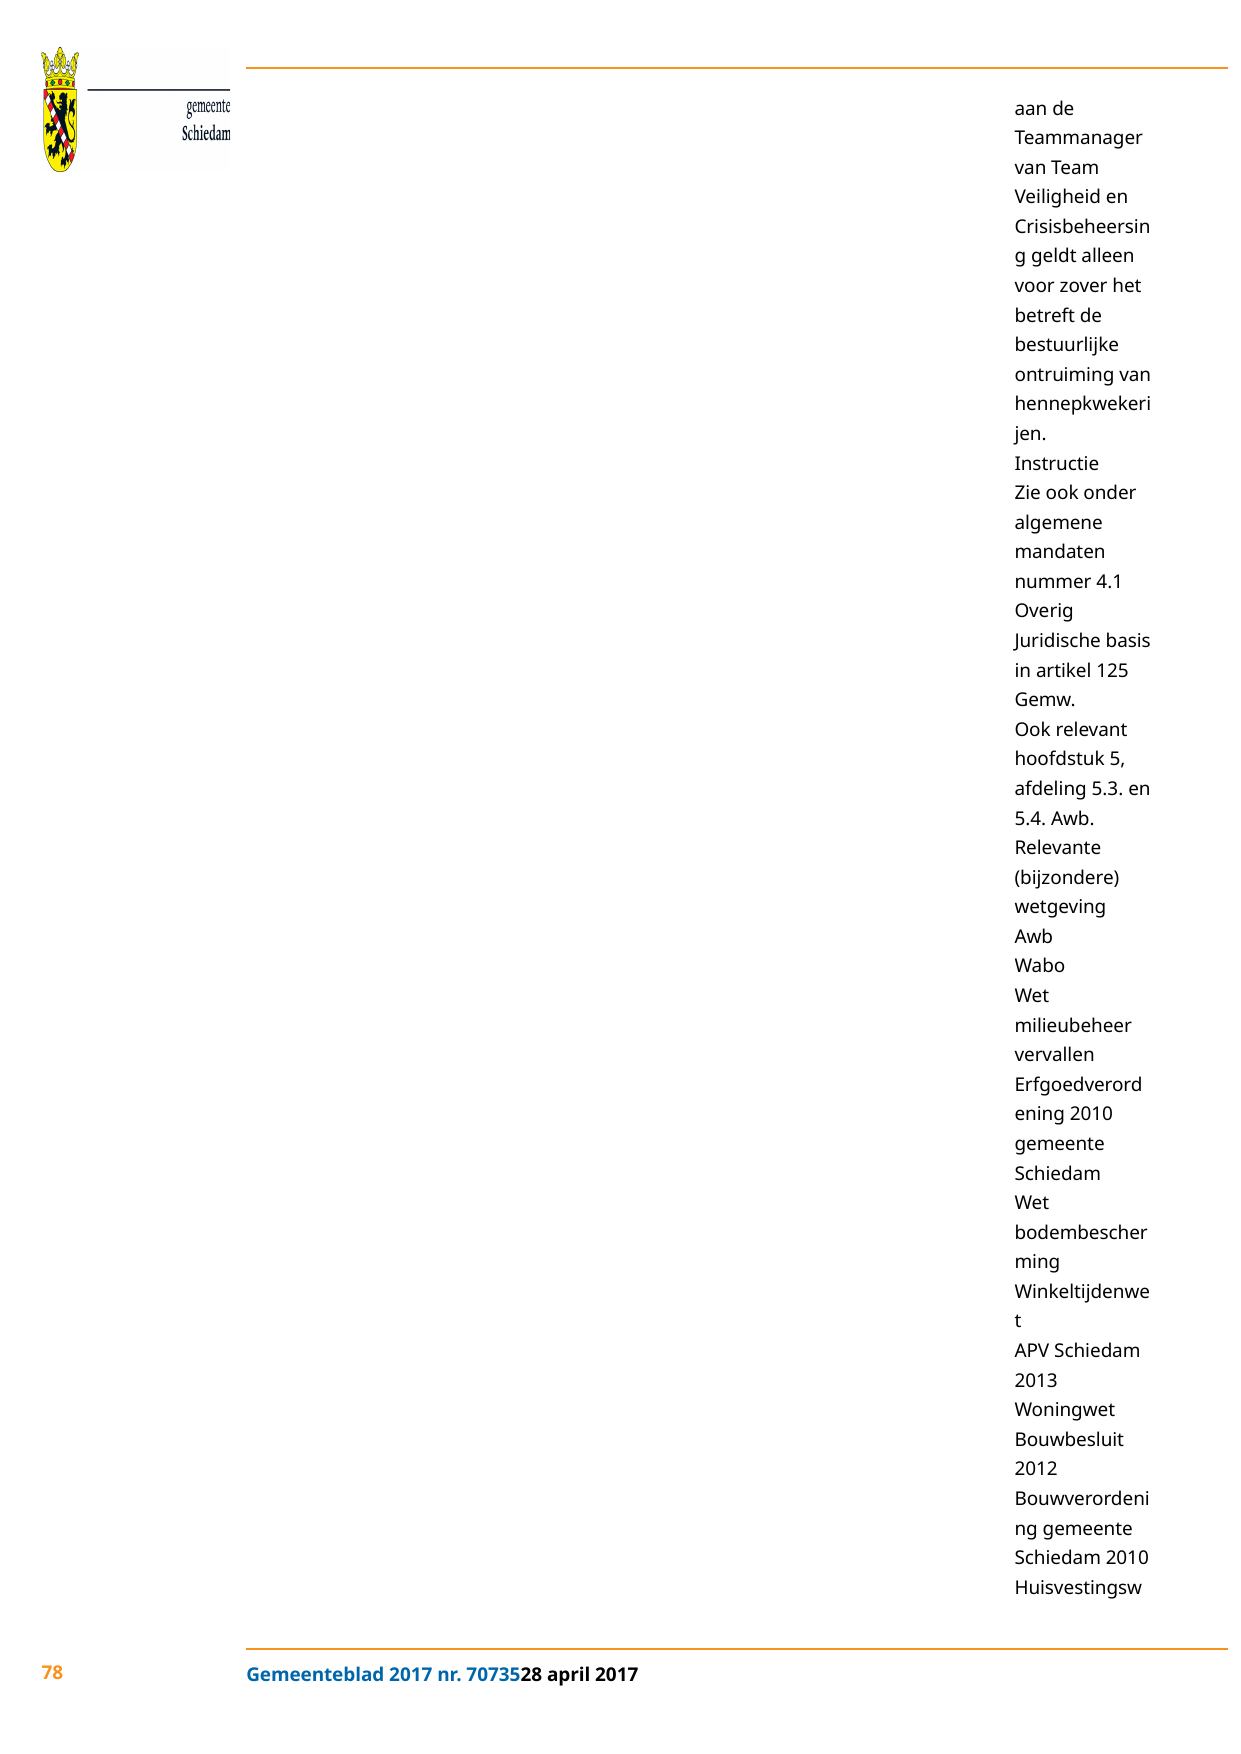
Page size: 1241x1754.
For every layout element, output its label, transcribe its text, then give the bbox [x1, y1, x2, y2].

table_cell [248, 95, 350, 1600]
table_cell [350, 95, 589, 1600]
table_cell [589, 95, 691, 1600]
table_cell [691, 95, 793, 1600]
picture [41, 47, 231, 172]
table_cell aan de Teammanager van Team Veiligheid en Crisisbeheersing geldt alleen voor zover het betreft de bestuurlijke ontruiming van hennepkwekerijen. Instructie Zie ook onder algemene mandaten nummer 4.1 Overig Juridische basis in artikel 125 Gemw. Ook relevant hoofdstuk 5, afdeling 5.3. en 5.4. Awb. Relevante (bijzondere) wetgeving Awb Wabo Wet milieubeheer vervallen Erfgoedverordening 2010 gemeente Schiedam Wet bodembescherming Winkeltijdenwet APV Schiedam 2013 Woningwet Bouwbesluit 2012 Bouwverordening gemeente Schiedam 2010 Huisvestingsw [1014, 95, 1152, 1600]
table_cell [793, 95, 908, 1600]
table_cell [908, 95, 1014, 1600]
